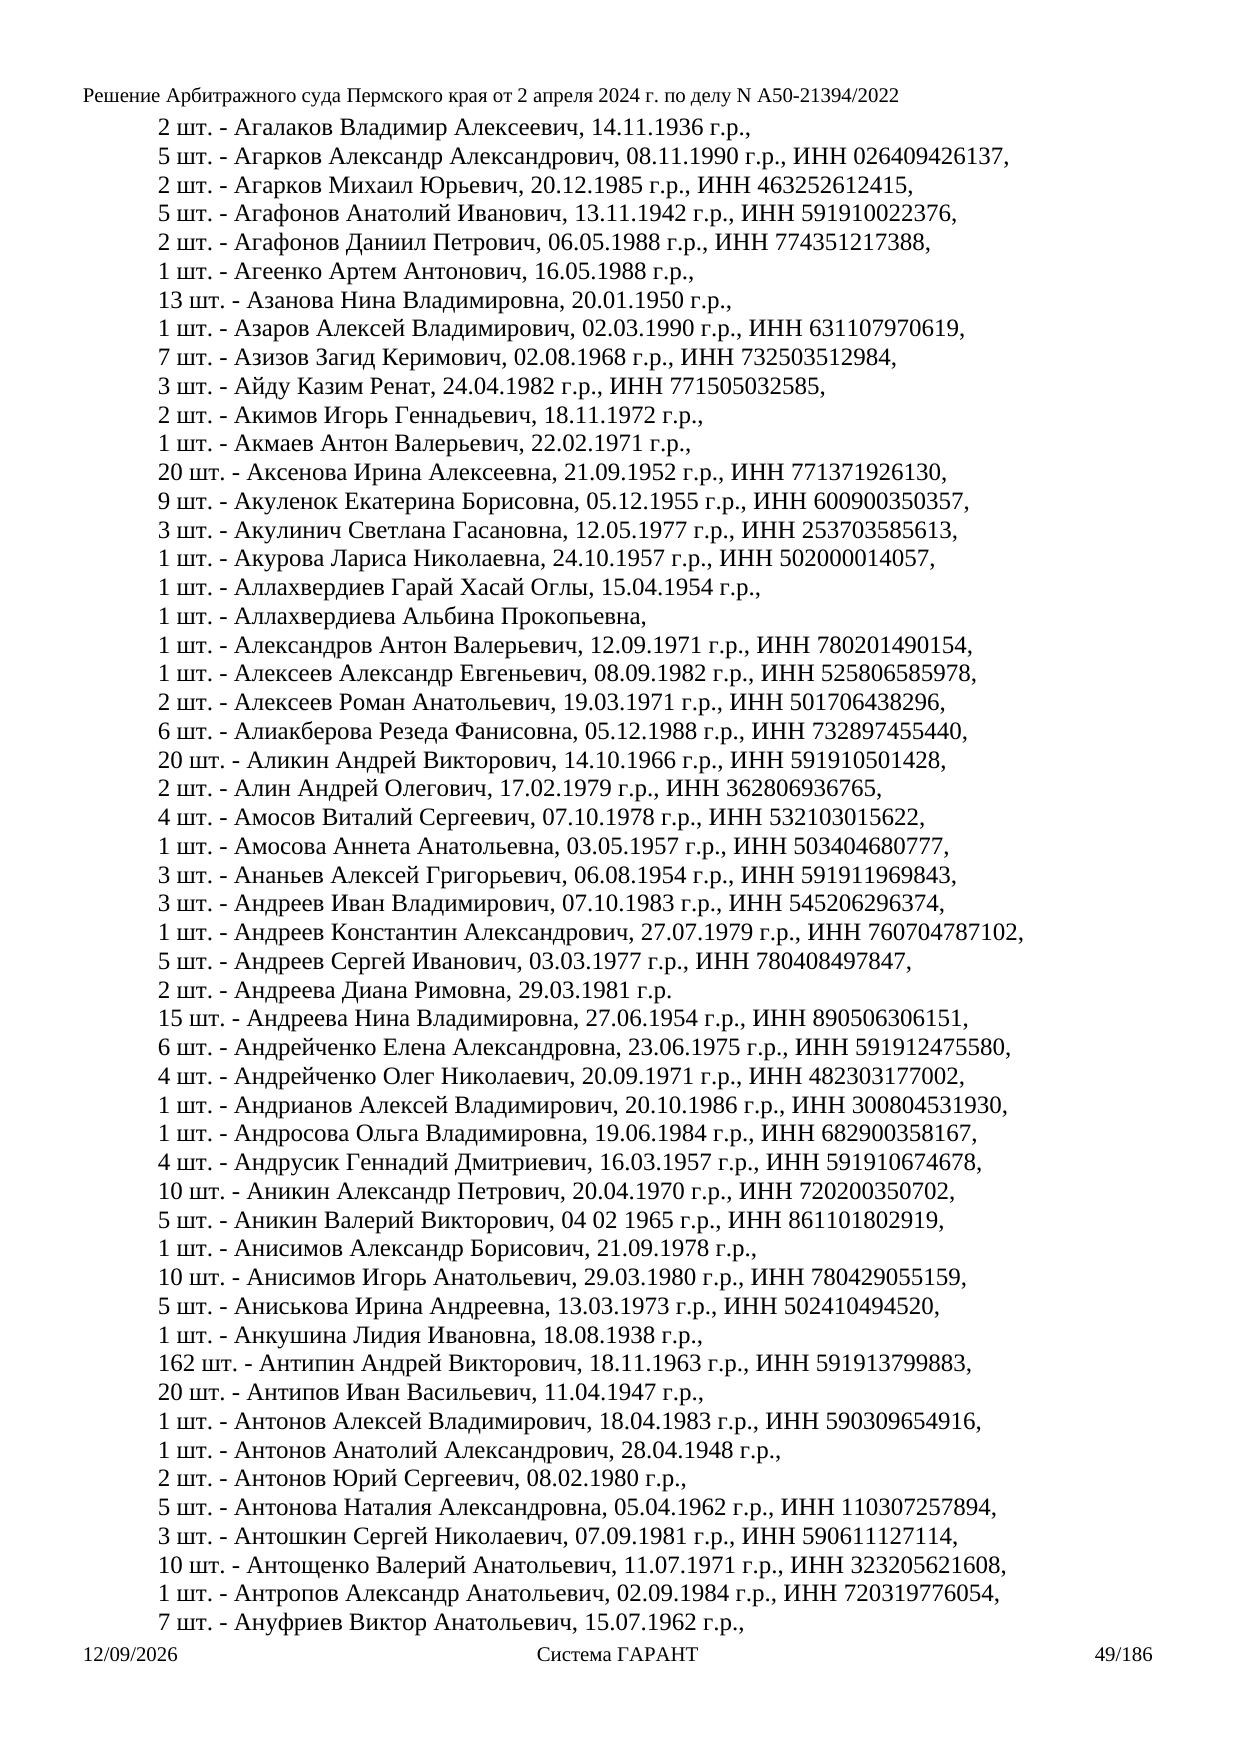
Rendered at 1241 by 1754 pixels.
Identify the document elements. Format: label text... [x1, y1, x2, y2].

text 9 шт. - Акуленок Екатерина Борисовна, 05.12.1955 г.р., ИНН 600900350357, [83, 486, 1157, 515]
text 3 шт. - Ананьев Алексей Григорьевич, 06.08.1954 г.р., ИНН 591911969843, [83, 860, 1157, 888]
text 1 шт. - Агеенко Артем Антонович, 16.05.1988 г.р., [83, 256, 1157, 285]
text 5 шт. - Аниськова Ирина Андреевна, 13.03.1973 г.р., ИНН 502410494520, [83, 1291, 1157, 1320]
text 7 шт. - Ануфриев Виктор Анатольевич, 15.07.1962 г.р., [83, 1607, 1157, 1636]
text 1 шт. - Азаров Алексей Владимирович, 02.03.1990 г.р., ИНН 631107970619, [83, 313, 1157, 342]
text 1 шт. - Алексеев Александр Евгеньевич, 08.09.1982 г.р., ИНН 525806585978, [83, 658, 1157, 687]
text 1 шт. - Акурова Лариса Николаевна, 24.10.1957 г.р., ИНН 502000014057, [83, 543, 1157, 572]
text 20 шт. - Аксенова Ирина Алексеевна, 21.09.1952 г.р., ИНН 771371926130, [83, 457, 1157, 486]
text 2 шт. - Акимов Игорь Геннадьевич, 18.11.1972 г.р., [83, 400, 1157, 428]
text 10 шт. - Анисимов Игорь Анатольевич, 29.03.1980 г.р., ИНН 780429055159, [83, 1262, 1157, 1291]
text 3 шт. - Андреев Иван Владимирович, 07.10.1983 г.р., ИНН 545206296374, [83, 888, 1157, 917]
text 2 шт. - Агафонов Даниил Петрович, 06.05.1988 г.р., ИНН 774351217388, [83, 227, 1157, 256]
text 4 шт. - Андрусик Геннадий Дмитриевич, 16.03.1957 г.р., ИНН 591910674678, [83, 1147, 1157, 1176]
text 1 шт. - Антропов Александр Анатольевич, 02.09.1984 г.р., ИНН 720319776054, [83, 1578, 1157, 1607]
text 2 шт. - Агалаков Владимир Алексеевич, 14.11.1936 г.р., [83, 112, 1157, 141]
text 2 шт. - Алин Андрей Олегович, 17.02.1979 г.р., ИНН 362806936765, [83, 773, 1157, 802]
text 5 шт. - Агафонов Анатолий Иванович, 13.11.1942 г.р., ИНН 591910022376, [83, 198, 1157, 227]
text 4 шт. - Андрейченко Олег Николаевич, 20.09.1971 г.р., ИНН 482303177002, [83, 1061, 1157, 1090]
text 3 шт. - Айду Казим Ренат, 24.04.1982 г.р., ИНН 771505032585, [83, 371, 1157, 400]
text 4 шт. - Амосов Виталий Сергеевич, 07.10.1978 г.р., ИНН 532103015622, [83, 802, 1157, 831]
text 1 шт. - Аллахвердиева Альбина Прокопьевна, [83, 601, 1157, 630]
text 3 шт. - Акулинич Светлана Гасановна, 12.05.1977 г.р., ИНН 253703585613, [83, 515, 1157, 543]
text 1 шт. - Акмаев Антон Валерьевич, 22.02.1971 г.р., [83, 428, 1157, 457]
text 1 шт. - Александров Антон Валерьевич, 12.09.1971 г.р., ИНН 780201490154, [83, 630, 1157, 658]
text 13 шт. - Азанова Нина Владимировна, 20.01.1950 г.р., [83, 285, 1157, 313]
text 1 шт. - Амосова Аннета Анатольевна, 03.05.1957 г.р., ИНН 503404680777, [83, 831, 1157, 860]
text 10 шт. - Аникин Александр Петрович, 20.04.1970 г.р., ИНН 720200350702, [83, 1176, 1157, 1205]
text 2 шт. - Андреева Диана Римовна, 29.03.1981 г.р. [83, 975, 1157, 1003]
text 1 шт. - Анкушина Лидия Ивановна, 18.08.1938 г.р., [83, 1320, 1157, 1348]
text 7 шт. - Азизов Загид Керимович, 02.08.1968 г.р., ИНН 732503512984, [83, 342, 1157, 371]
text 2 шт. - Антонов Юрий Сергеевич, 08.02.1980 г.р., [83, 1463, 1157, 1492]
text 20 шт. - Антипов Иван Васильевич, 11.04.1947 г.р., [83, 1377, 1157, 1406]
text 5 шт. - Андреев Сергей Иванович, 03.03.1977 г.р., ИНН 780408497847, [83, 946, 1157, 975]
text 5 шт. - Аникин Валерий Викторович, 04 02 1965 г.р., ИНН 861101802919, [83, 1205, 1157, 1233]
text 2 шт. - Агарков Михаил Юрьевич, 20.12.1985 г.р., ИНН 463252612415, [83, 170, 1157, 198]
text 2 шт. - Алексеев Роман Анатольевич, 19.03.1971 г.р., ИНН 501706438296, [83, 687, 1157, 716]
text 6 шт. - Алиакберова Резеда Фанисовна, 05.12.1988 г.р., ИНН 732897455440, [83, 716, 1157, 745]
text 1 шт. - Андрианов Алексей Владимирович, 20.10.1986 г.р., ИНН 300804531930, [83, 1090, 1157, 1118]
text 1 шт. - Антонов Алексей Владимирович, 18.04.1983 г.р., ИНН 590309654916, [83, 1406, 1157, 1435]
text 5 шт. - Антонова Наталия Александровна, 05.04.1962 г.р., ИНН 110307257894, [83, 1492, 1157, 1521]
text 1 шт. - Андреев Константин Александрович, 27.07.1979 г.р., ИНН 760704787102, [83, 917, 1157, 946]
text 162 шт. - Антипин Андрей Викторович, 18.11.1963 г.р., ИНН 591913799883, [83, 1348, 1157, 1377]
text 5 шт. - Агарков Александр Александрович, 08.11.1990 г.р., ИНН 026409426137, [83, 141, 1157, 170]
text 1 шт. - Аллахвердиев Гарай Хасай Оглы, 15.04.1954 г.р., [83, 572, 1157, 601]
text 1 шт. - Антонов Анатолий Александрович, 28.04.1948 г.р., [83, 1435, 1157, 1463]
text 10 шт. - Антощенко Валерий Анатольевич, 11.07.1971 г.р., ИНН 323205621608, [83, 1550, 1157, 1578]
text 1 шт. - Андросова Ольга Владимировна, 19.06.1984 г.р., ИНН 682900358167, [83, 1118, 1157, 1147]
text 1 шт. - Анисимов Александр Борисович, 21.09.1978 г.р., [83, 1233, 1157, 1262]
text 6 шт. - Андрейченко Елена Александровна, 23.06.1975 г.р., ИНН 591912475580, [83, 1032, 1157, 1061]
text 3 шт. - Антошкин Сергей Николаевич, 07.09.1981 г.р., ИНН 590611127114, [83, 1521, 1157, 1550]
text 20 шт. - Аликин Андрей Викторович, 14.10.1966 г.р., ИНН 591910501428, [83, 745, 1157, 773]
text 15 шт. - Андреева Нина Владимировна, 27.06.1954 г.р., ИНН 890506306151, [83, 1003, 1157, 1032]
